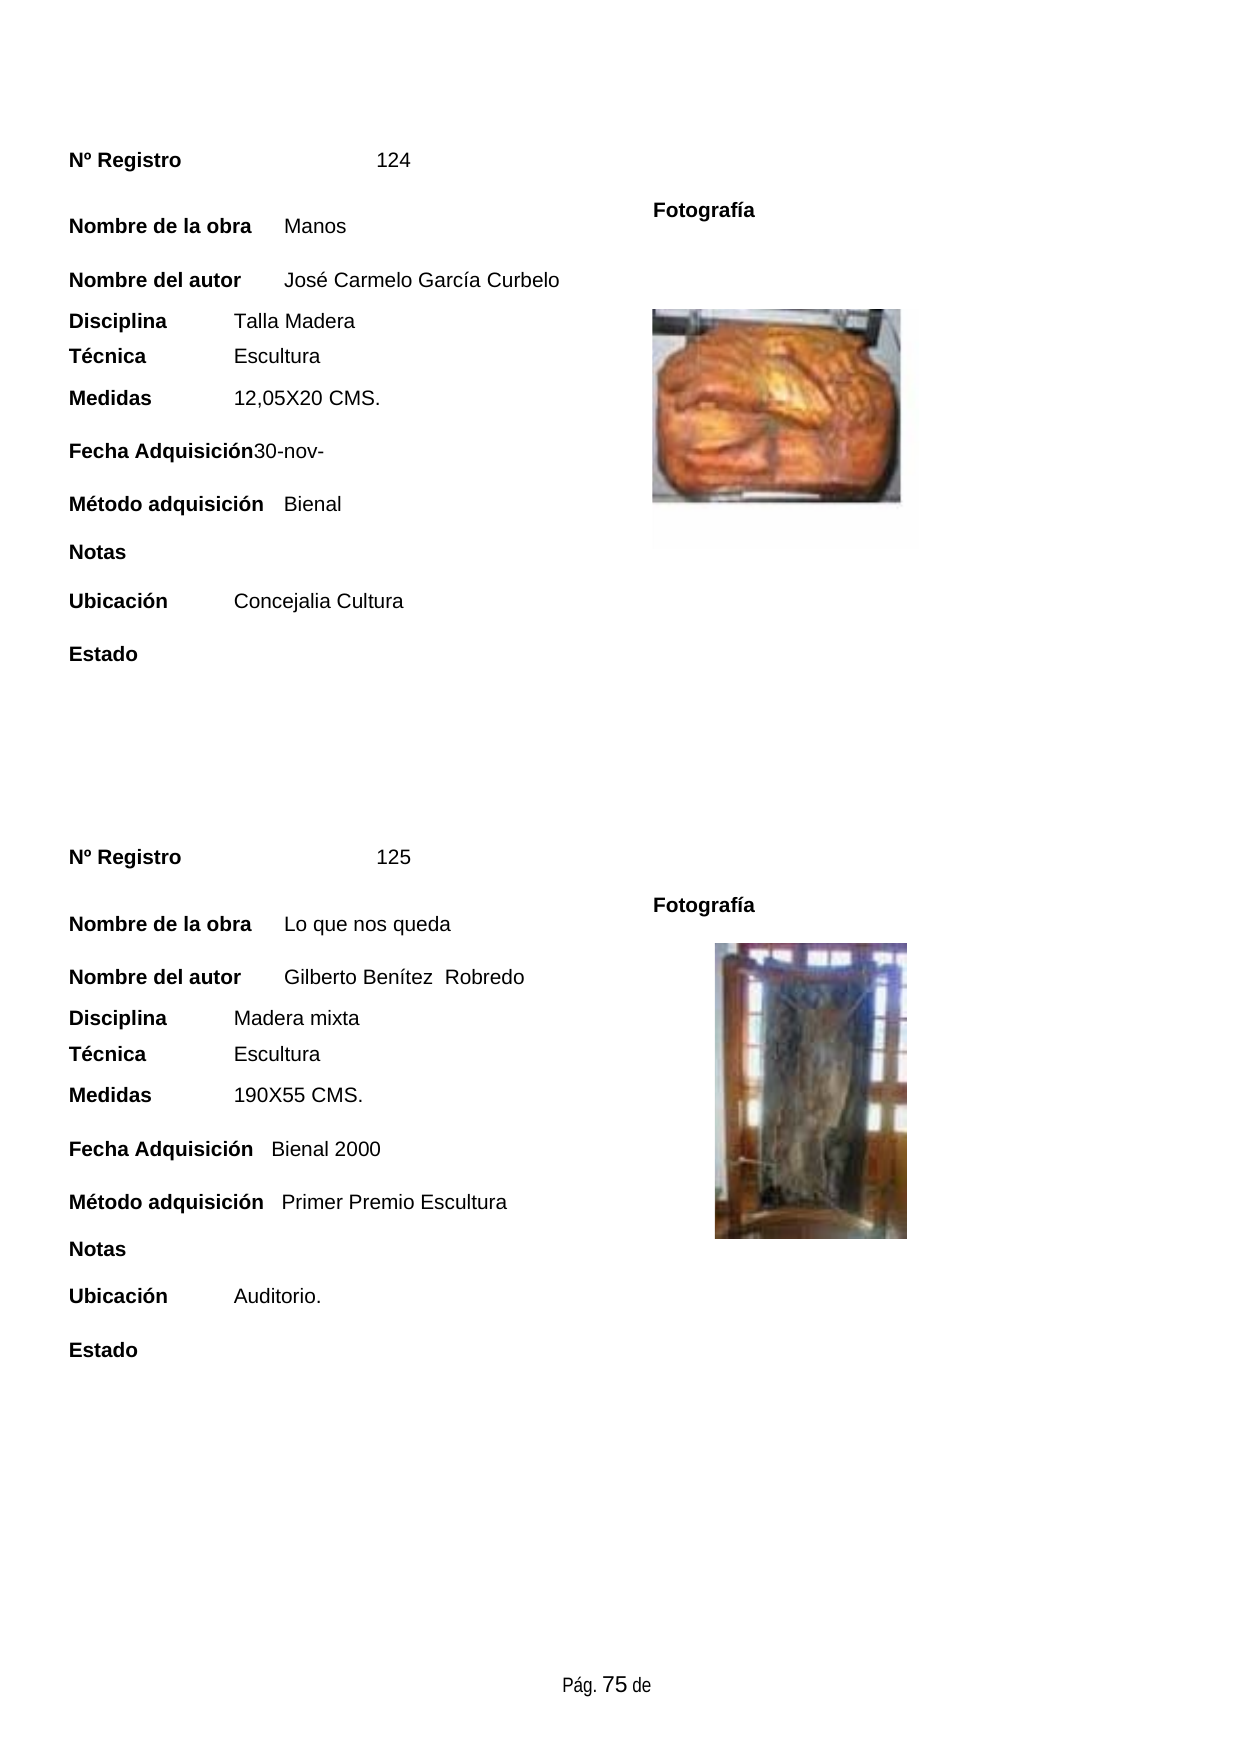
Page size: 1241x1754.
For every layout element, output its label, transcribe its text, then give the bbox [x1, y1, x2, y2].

text Nº Registro 124 [68, 147, 559, 171]
text Ubicación Auditorio. [68, 1284, 559, 1308]
text Fotografía [653, 198, 1065, 222]
text Ubicación Concejalia Cultura [68, 589, 559, 613]
text Estado [68, 642, 559, 666]
text Método adquisición Primer Premio Escultura [68, 1190, 559, 1214]
text Medidas 12,05X20 CMS. Fecha Adquisición30-nov- Método adquisición Bienal [68, 386, 381, 515]
picture [714, 943, 907, 1239]
text Fecha Adquisición Bienal 2000 [68, 1136, 559, 1160]
text Disciplina Talla Madera [68, 309, 559, 333]
text Notas [68, 1237, 559, 1261]
text Nombre del autor José Carmelo García Curbelo [68, 267, 559, 291]
text Nº Registro 125 [68, 845, 559, 869]
text Notas [68, 544, 559, 563]
text Fotografía [653, 893, 1065, 917]
text Estado [68, 1337, 559, 1361]
text Nombre de la obra Manos [68, 214, 559, 238]
text Medidas 190X55 CMS. [68, 1083, 559, 1107]
text Técnica Escultura [68, 344, 559, 368]
text Técnica Escultura [68, 1042, 559, 1066]
text Nombre del autor Gilberto Benítez Robredo [68, 965, 559, 989]
picture [652, 309, 920, 549]
text Disciplina Madera mixta [68, 1006, 559, 1030]
text Nombre de la obra Lo que nos queda [68, 912, 559, 936]
